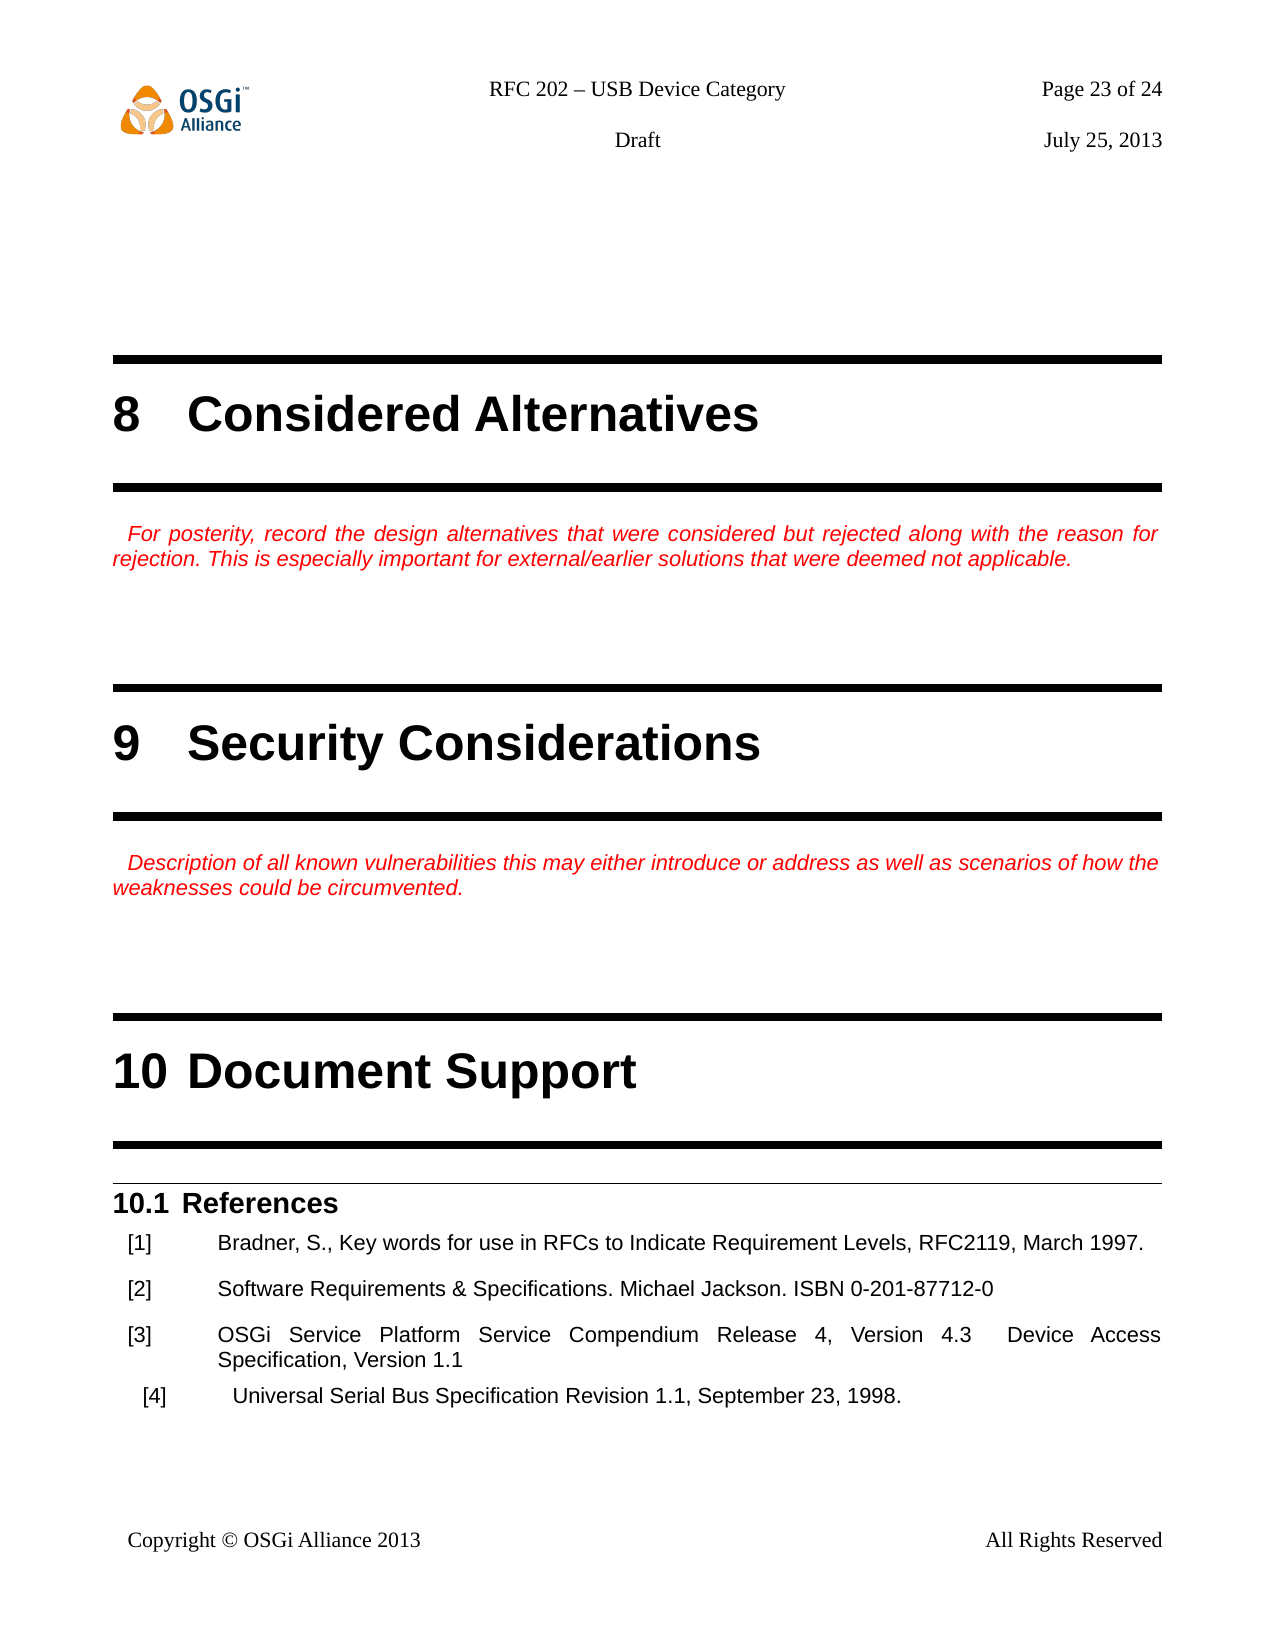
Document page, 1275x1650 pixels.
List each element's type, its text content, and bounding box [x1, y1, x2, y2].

text Description of all known vulnerabilities this may either introduce or address as well as scenarios of how the weaknesses could be circumvented. [112, 850, 1162, 900]
subtitle Document Support [112, 1014, 1162, 1149]
text For posterity, record the design alternatives that were considered but rejected along with the reason for rejection. This is especially important for external/earlier solutions that were deemed not applicable. [112, 521, 1162, 571]
list Software Requirements & Specifications. Michael Jackson. ISBN 0-201-87712-0 [127, 1276, 1162, 1301]
subtitle Considered Alternatives [112, 356, 1162, 492]
subtitle References [112, 1184, 1162, 1219]
list OSGi Service Platform Service Compendium Release 4, Version 4.3 Device Access Specification, Version 1.1 [127, 1322, 1162, 1372]
picture [113, 78, 257, 142]
list Universal Serial Bus Specification Revision 1.1, September 23, 1998. [127, 1383, 1162, 1408]
list Bradner, S., Key words for use in RFCs to Indicate Requirement Levels, RFC2119, March 1997. [127, 1230, 1162, 1255]
subtitle Security Considerations [112, 685, 1162, 821]
